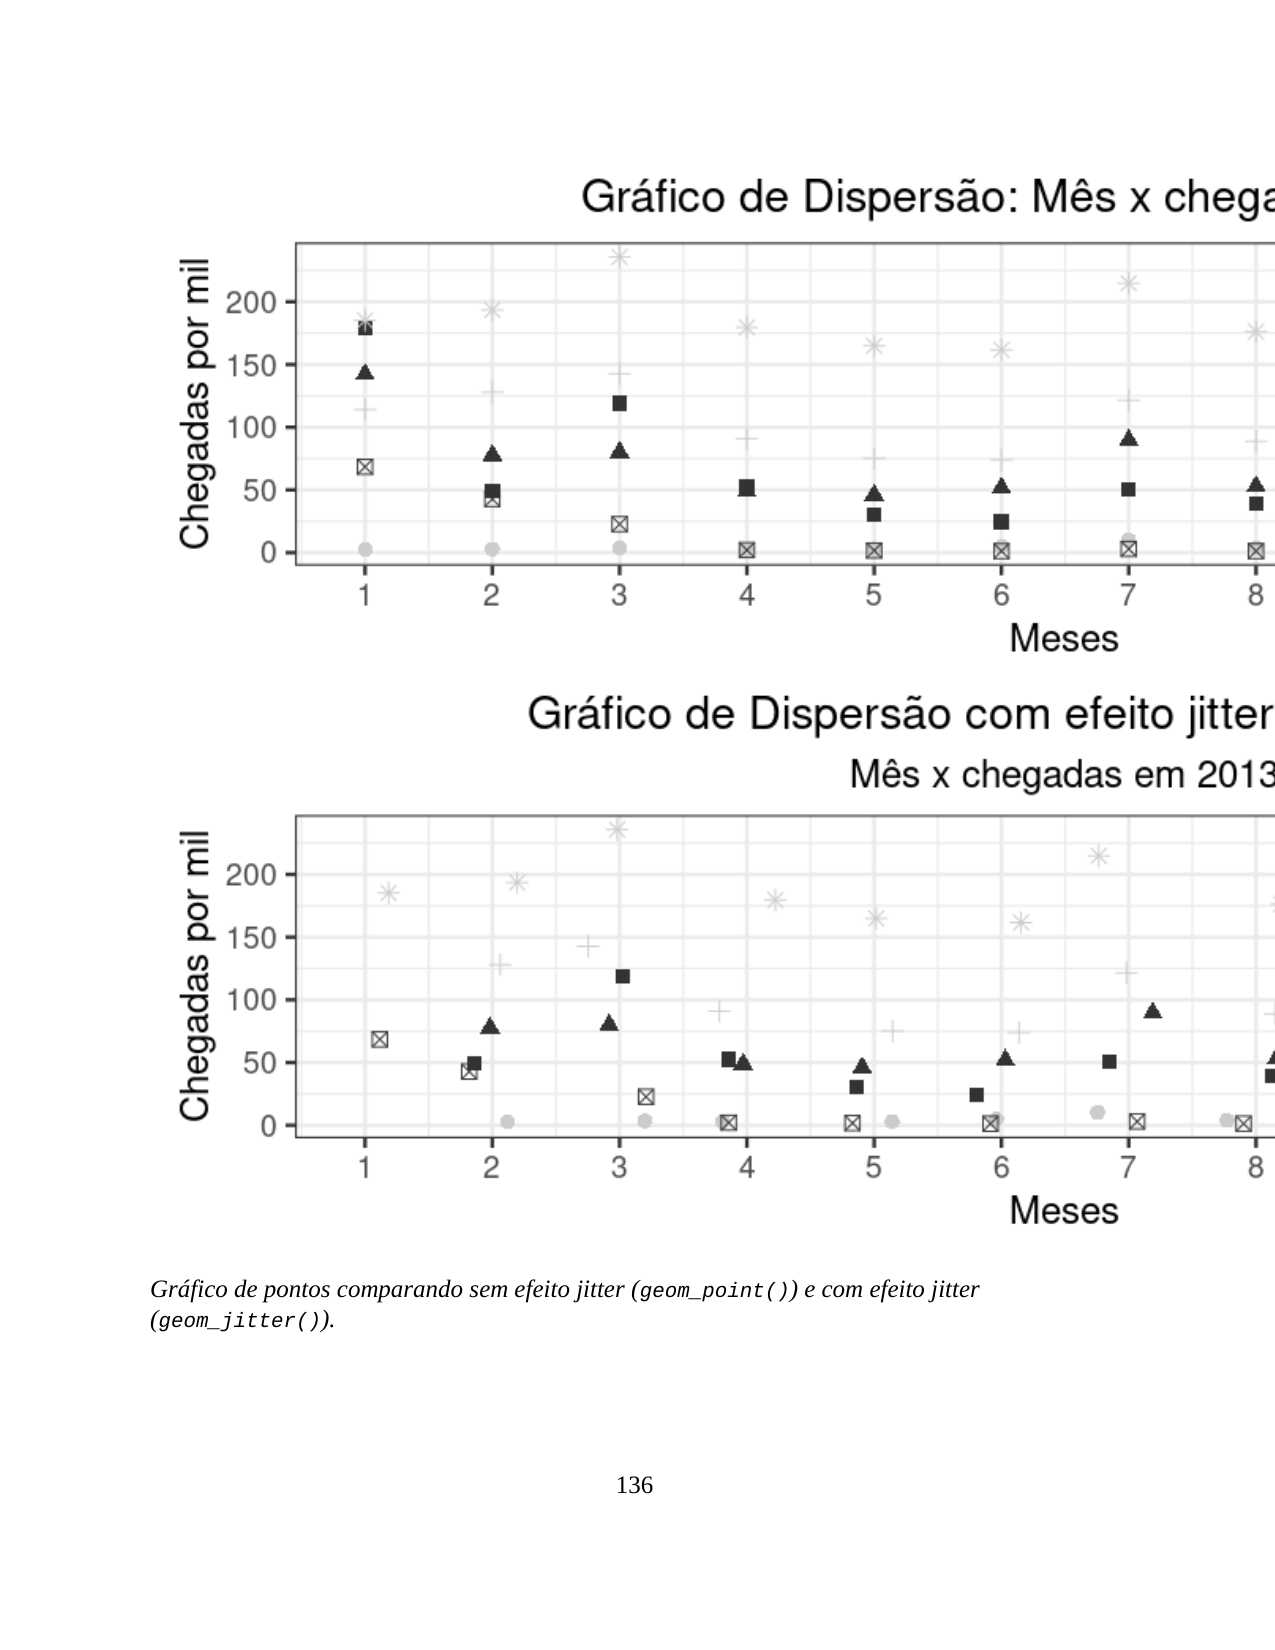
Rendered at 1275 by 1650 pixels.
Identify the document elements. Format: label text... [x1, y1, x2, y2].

text Gráfico de pontos comparando sem efeito jitter (geom_point()) e com efeito jitter (geom_jitter()). [150, 1274, 1125, 1333]
picture [150, 150, 1275, 1262]
